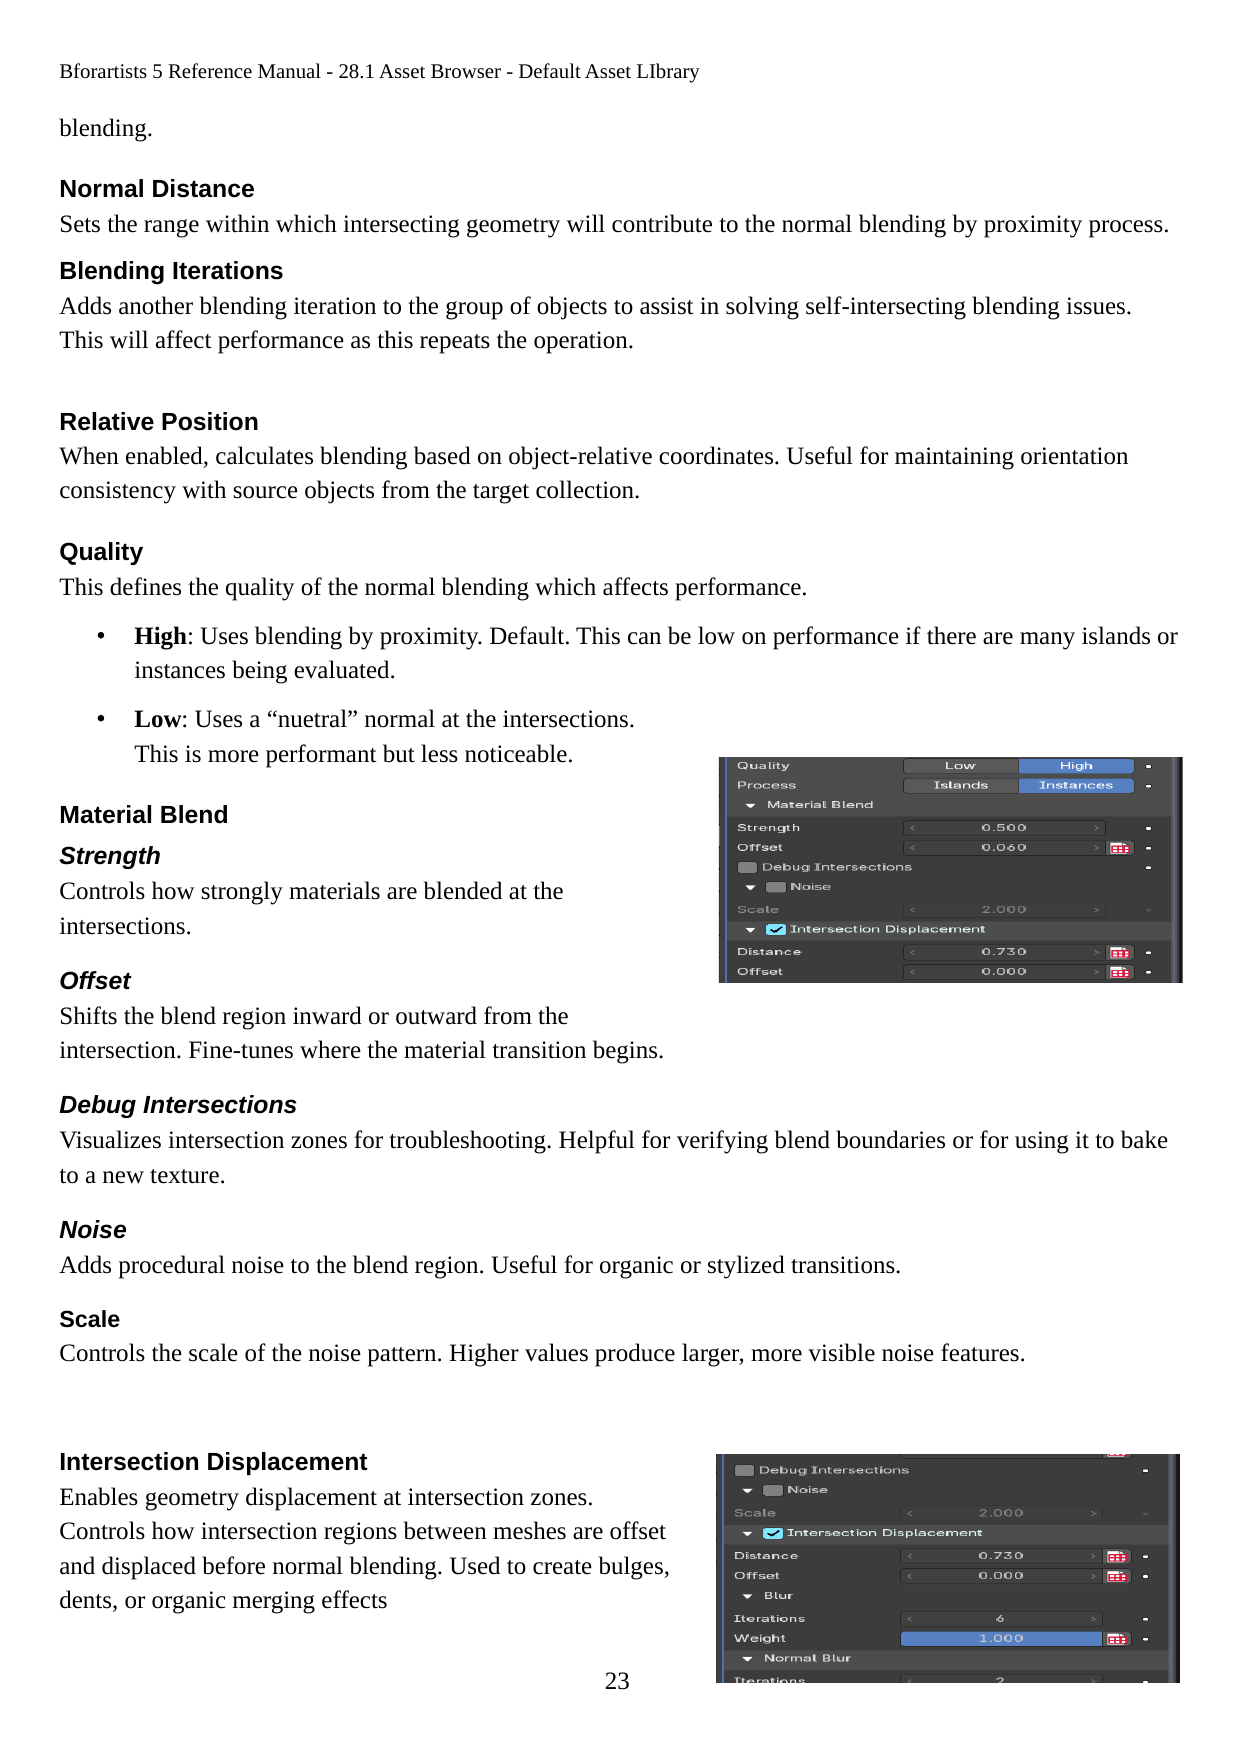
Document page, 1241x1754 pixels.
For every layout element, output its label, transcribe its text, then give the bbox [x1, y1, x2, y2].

picture [718, 757, 1183, 983]
subtitle Noise [59, 1215, 1181, 1244]
list Low: Uses a “nuetral” normal at the intersections. This is more performant but less noticeable. [97, 704, 1181, 768]
text Shifts the blend region inward or outward from the intersection. Fine-tunes where the material transition begins. [59, 1001, 1181, 1064]
subtitle Debug Intersections [59, 1091, 1181, 1119]
list High: Uses blending by proximity. Default. This can be low on performance if there are many islands or instances being evaluated. [97, 621, 1181, 684]
subtitle Quality [59, 537, 1181, 566]
subtitle Relative Position [59, 407, 259, 435]
subtitle Normal Distance [59, 174, 1181, 203]
text blending. [59, 113, 1181, 141]
subtitle Intersection Displacement [59, 1447, 1181, 1476]
subtitle Blending Iterations [59, 256, 1181, 284]
subtitle Material Blend [59, 800, 718, 829]
text Controls the scale of the noise pattern. Higher values produce larger, more visible noise features. [59, 1338, 1181, 1367]
subtitle Scale [59, 1305, 1181, 1332]
text Sets the range within which intersecting geometry will contribute to the normal blending by proximity process. [59, 209, 1181, 238]
subtitle Strength [59, 841, 718, 870]
text This defines the quality of the normal blending which affects performance. [59, 572, 1181, 601]
picture [716, 1454, 1180, 1683]
subtitle Offset [59, 966, 1181, 994]
text Enables geometry displacement at intersection zones. Controls how intersection regions between meshes are offset and displaced before normal blending. Used to create bulges, dents, or organic merging effects [59, 1482, 716, 1614]
text Adds another blending iteration to the group of objects to assist in solving self-intersecting blending issues. This will affect performance as this repeats the operation. [59, 291, 1181, 354]
text Visualizes intersection zones for troubleshooting. Helpful for verifying blend boundaries or for using it to bake to a new texture. [59, 1125, 1181, 1189]
text Controls how strongly materials are blended at the intersections. [59, 876, 718, 939]
text Adds procedural noise to the blend region. Useful for organic or stylized transitions. [59, 1250, 1181, 1279]
text When enabled, calculates blending based on object-relative coordinates. Useful for maintaining orientation consistency with source objects from the target collection. [59, 394, 1181, 504]
